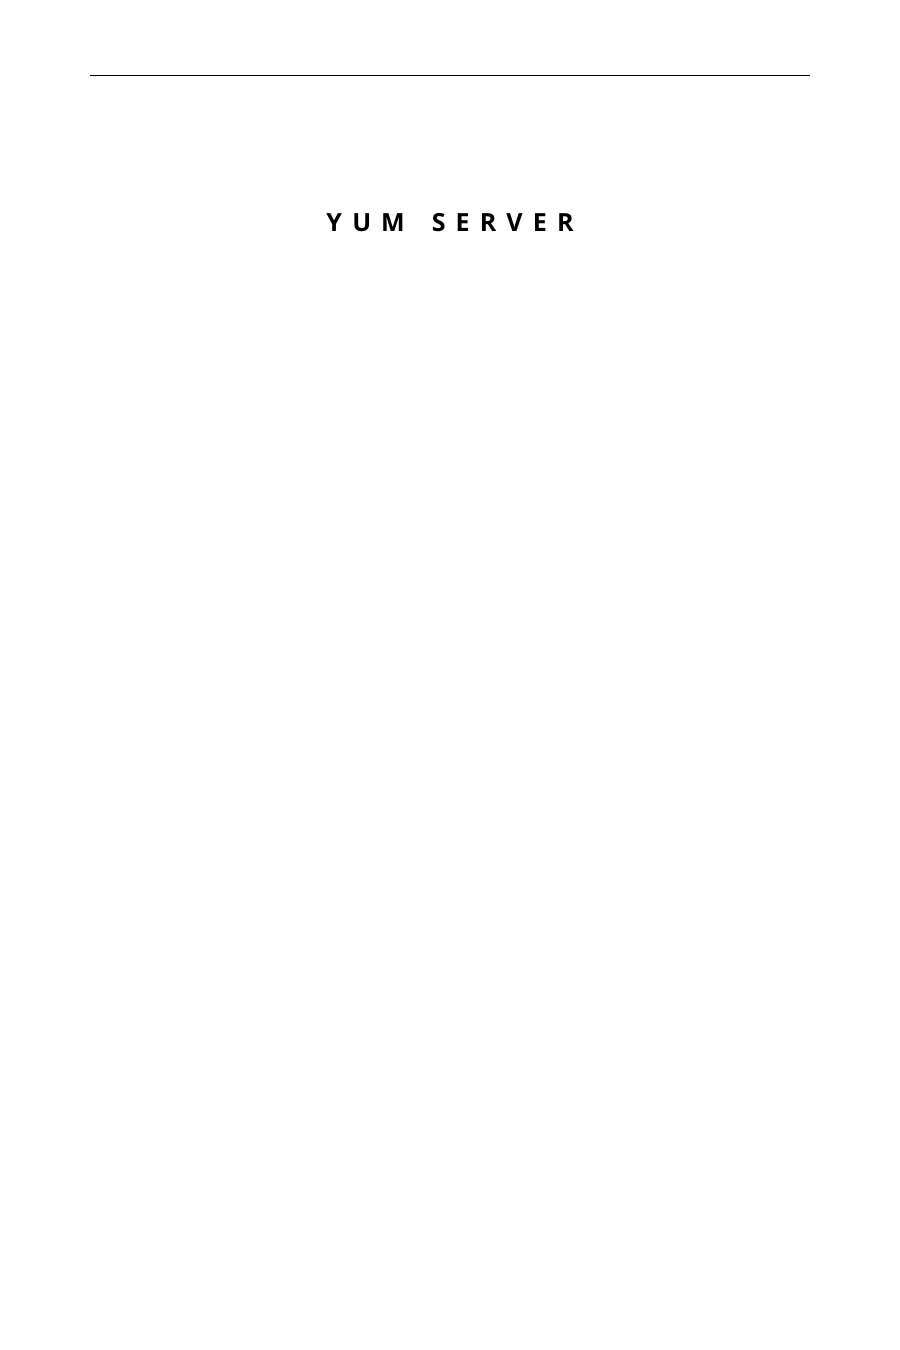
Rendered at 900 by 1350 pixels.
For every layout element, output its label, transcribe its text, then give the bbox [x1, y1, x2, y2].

subtitle YUM SERVER [90, 205, 810, 239]
